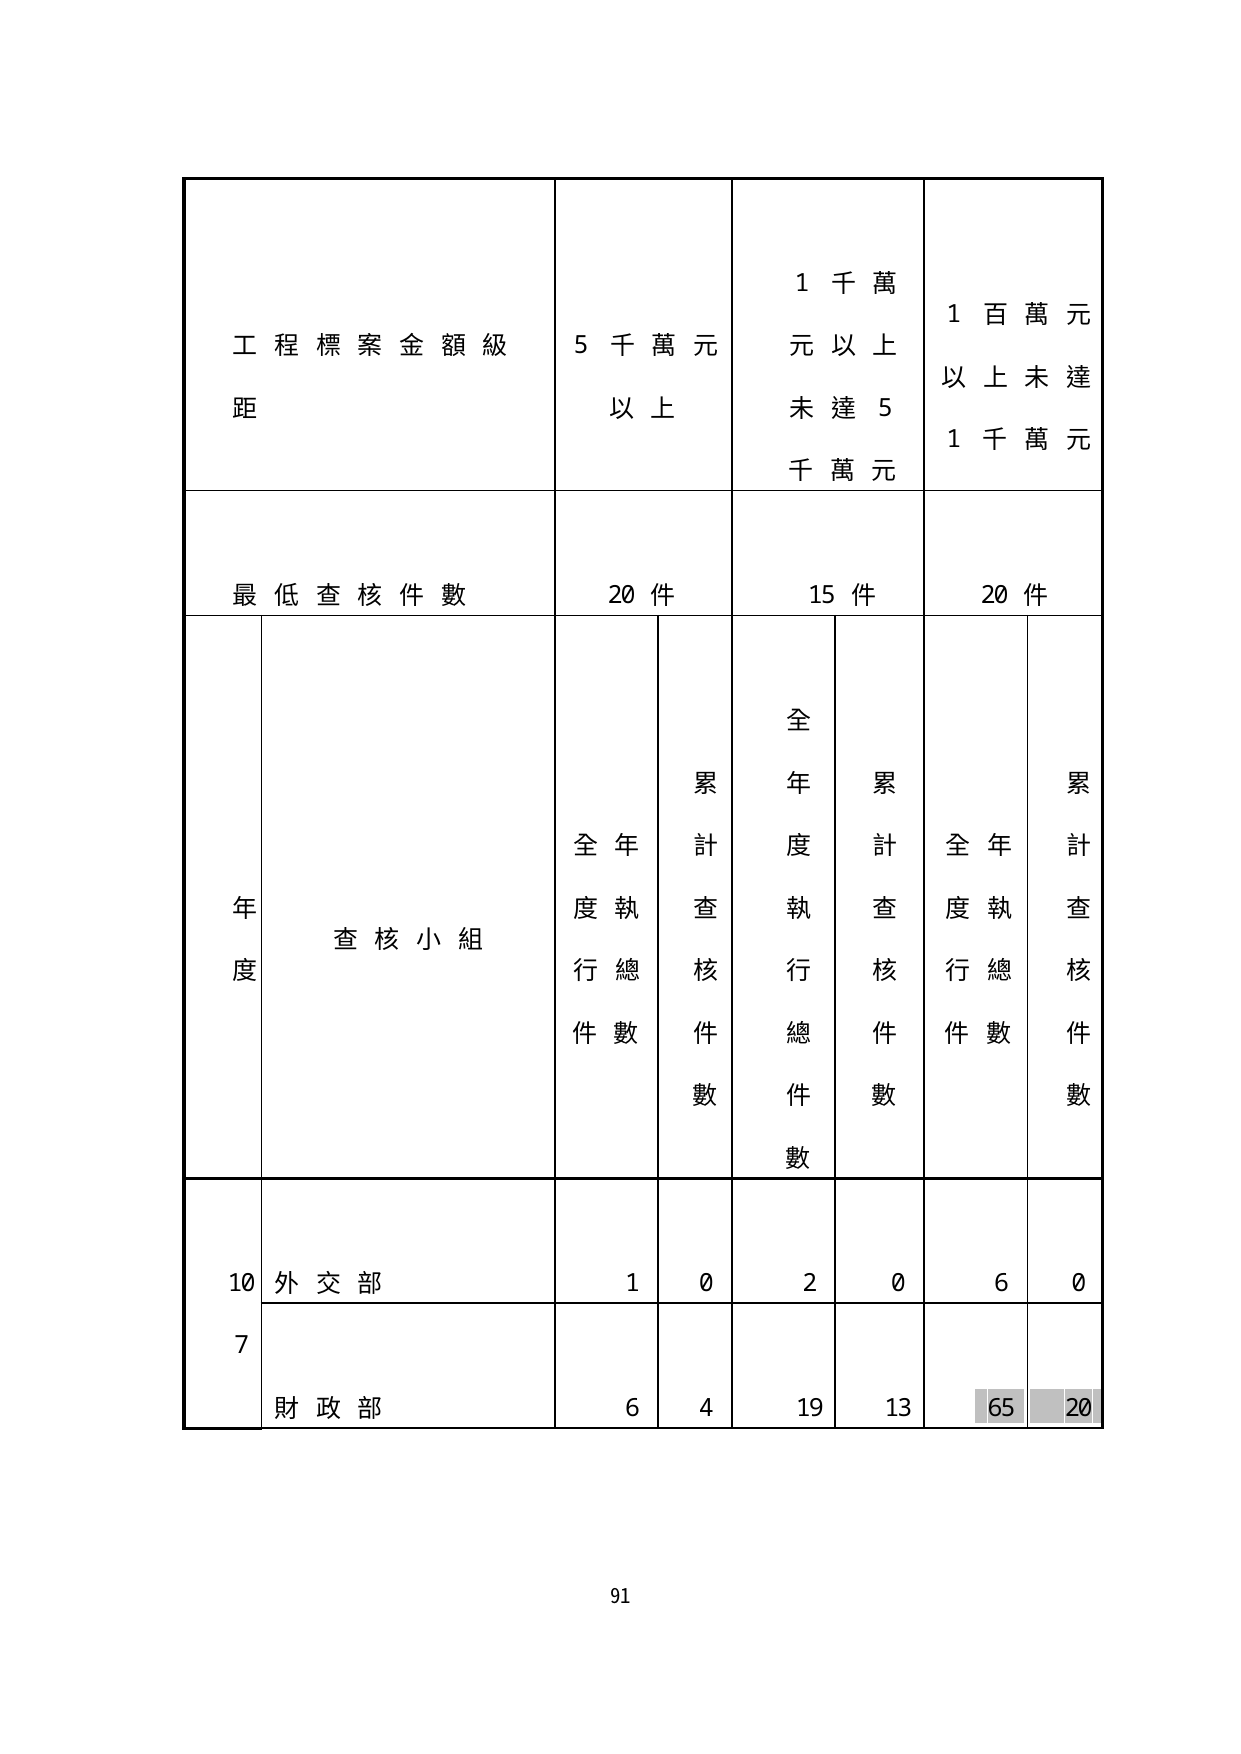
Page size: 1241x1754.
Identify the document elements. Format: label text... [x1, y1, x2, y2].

table_cell 6 [925, 1180, 1027, 1302]
table_cell 4 [659, 1304, 731, 1427]
table_header 1千萬元以上未達5千萬元 [733, 180, 923, 490]
table_cell 1 [556, 1180, 657, 1302]
table_header 1百萬元以上未達1千萬元 [925, 180, 1101, 490]
table_cell 13 [836, 1304, 923, 1427]
table_cell 15件 [733, 491, 923, 615]
table_cell 累計查核件數 [836, 616, 923, 1177]
table_cell 19 [733, 1304, 834, 1427]
table_header 5千萬元以上 [556, 180, 731, 490]
table_cell 0 [659, 1180, 731, 1302]
table_cell 最低查核件數 [186, 491, 554, 615]
table_header 工程標案金額級距 [186, 180, 554, 490]
table_cell 全年度執行總件數 [556, 616, 657, 1177]
table_cell 年度 [186, 616, 261, 1177]
table_cell 20件 [925, 491, 1101, 615]
table_cell 107 [186, 1180, 261, 1427]
table_cell 6 [556, 1304, 657, 1427]
table_cell 20 [1028, 1304, 1101, 1427]
table_cell 20件 [556, 491, 731, 615]
table_cell 財政部 [262, 1304, 554, 1427]
table_cell 0 [1028, 1180, 1101, 1302]
table_cell 累計查核件數 [659, 616, 731, 1177]
table_cell 累計查核件數 [1028, 616, 1101, 1177]
table_cell 外交部 [262, 1180, 554, 1302]
table_cell 全年度執行總件數 [925, 616, 1027, 1177]
table_cell 65 [925, 1304, 1027, 1427]
table_cell 全年度執行總件數 [733, 616, 834, 1177]
table_cell 0 [836, 1180, 923, 1302]
table_cell 2 [733, 1180, 834, 1302]
table_cell 查核小組 [262, 616, 554, 1177]
